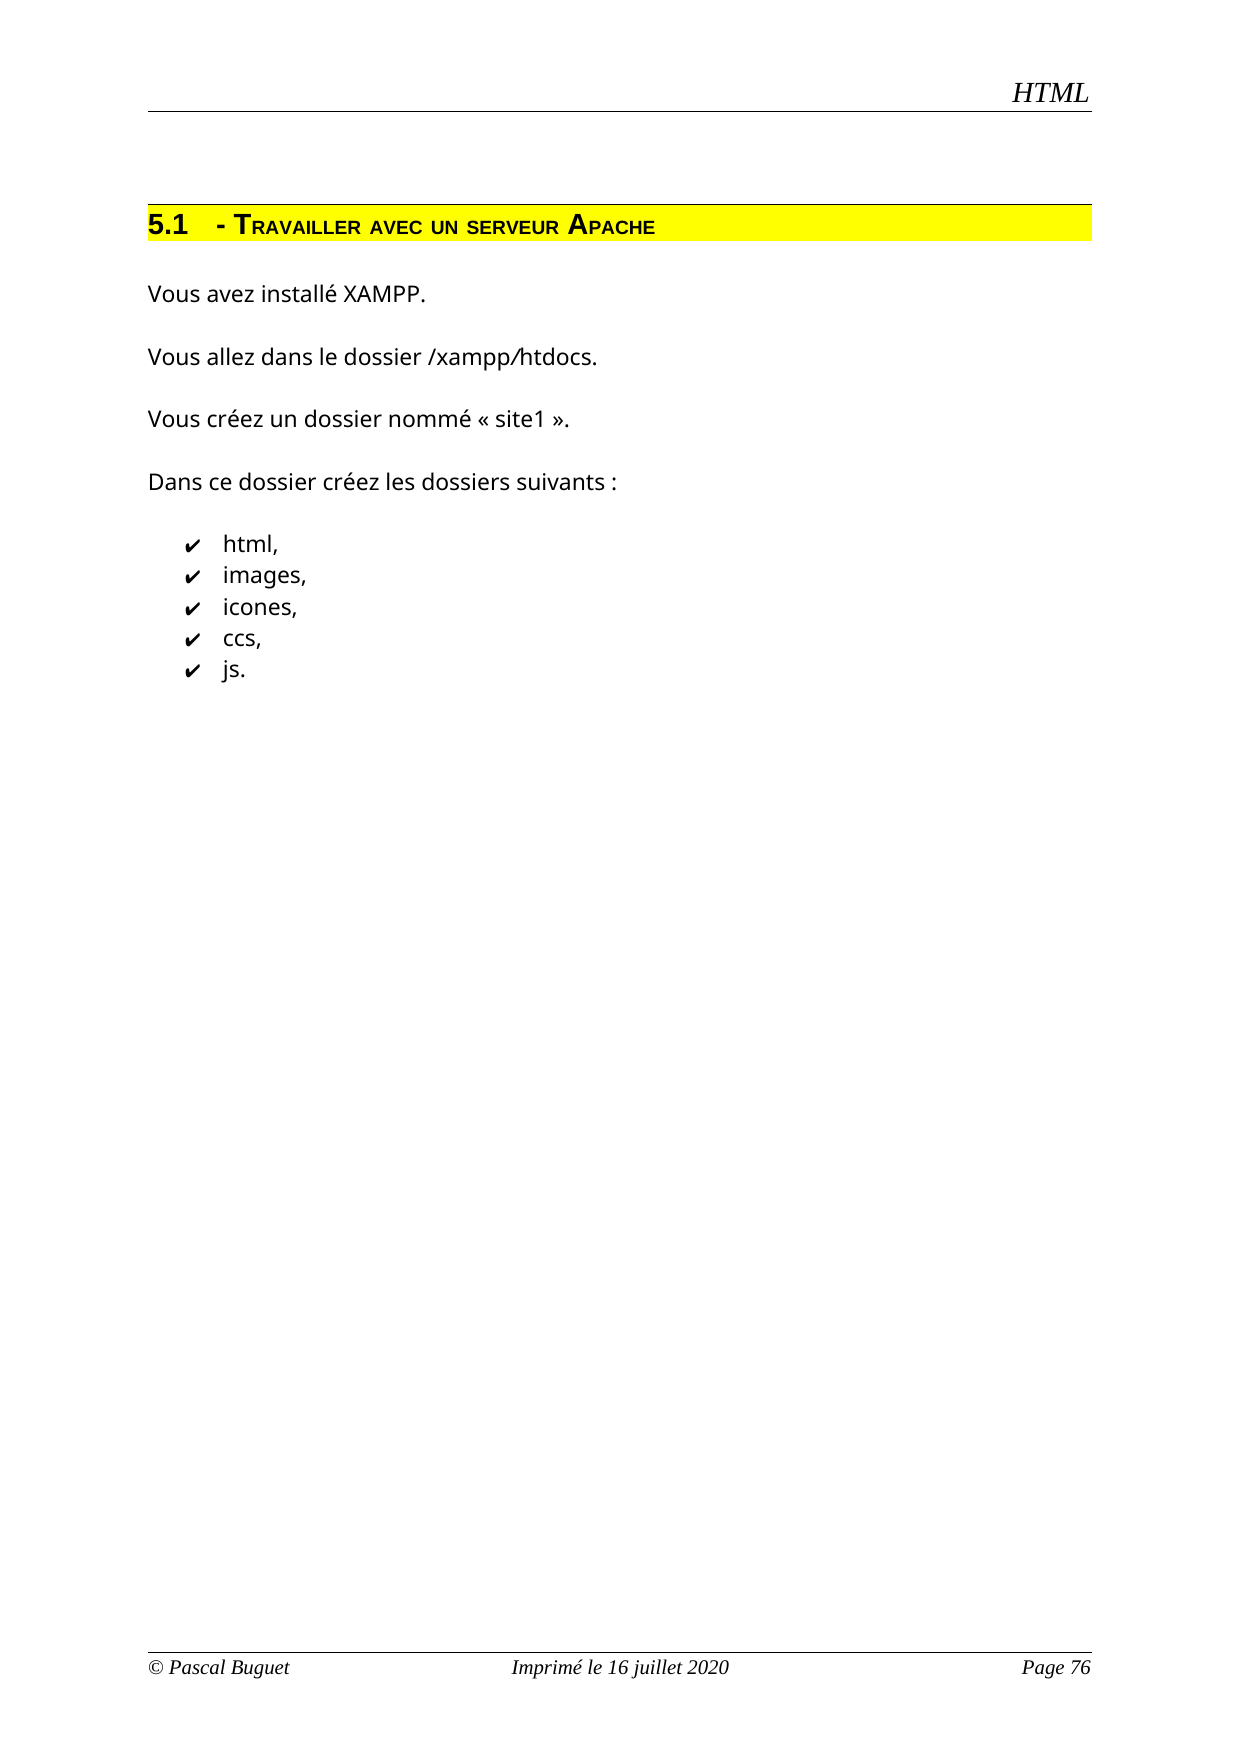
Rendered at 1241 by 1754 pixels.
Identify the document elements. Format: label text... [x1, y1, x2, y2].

list js. [185, 653, 1092, 684]
text Vous allez dans le dossier /xampp/htdocs. [148, 341, 1092, 372]
list images, [185, 559, 1092, 591]
text Vous créez un dossier nommé « site1 ». [148, 403, 1092, 434]
list html, [185, 528, 1092, 559]
subtitle - Travailler avec un serveur Apache [148, 205, 1092, 241]
text Vous avez installé XAMPP. [148, 278, 1092, 309]
list ccs, [185, 622, 1092, 653]
list icones, [185, 591, 1092, 622]
text Dans ce dossier créez les dossiers suivants : [148, 466, 1092, 497]
